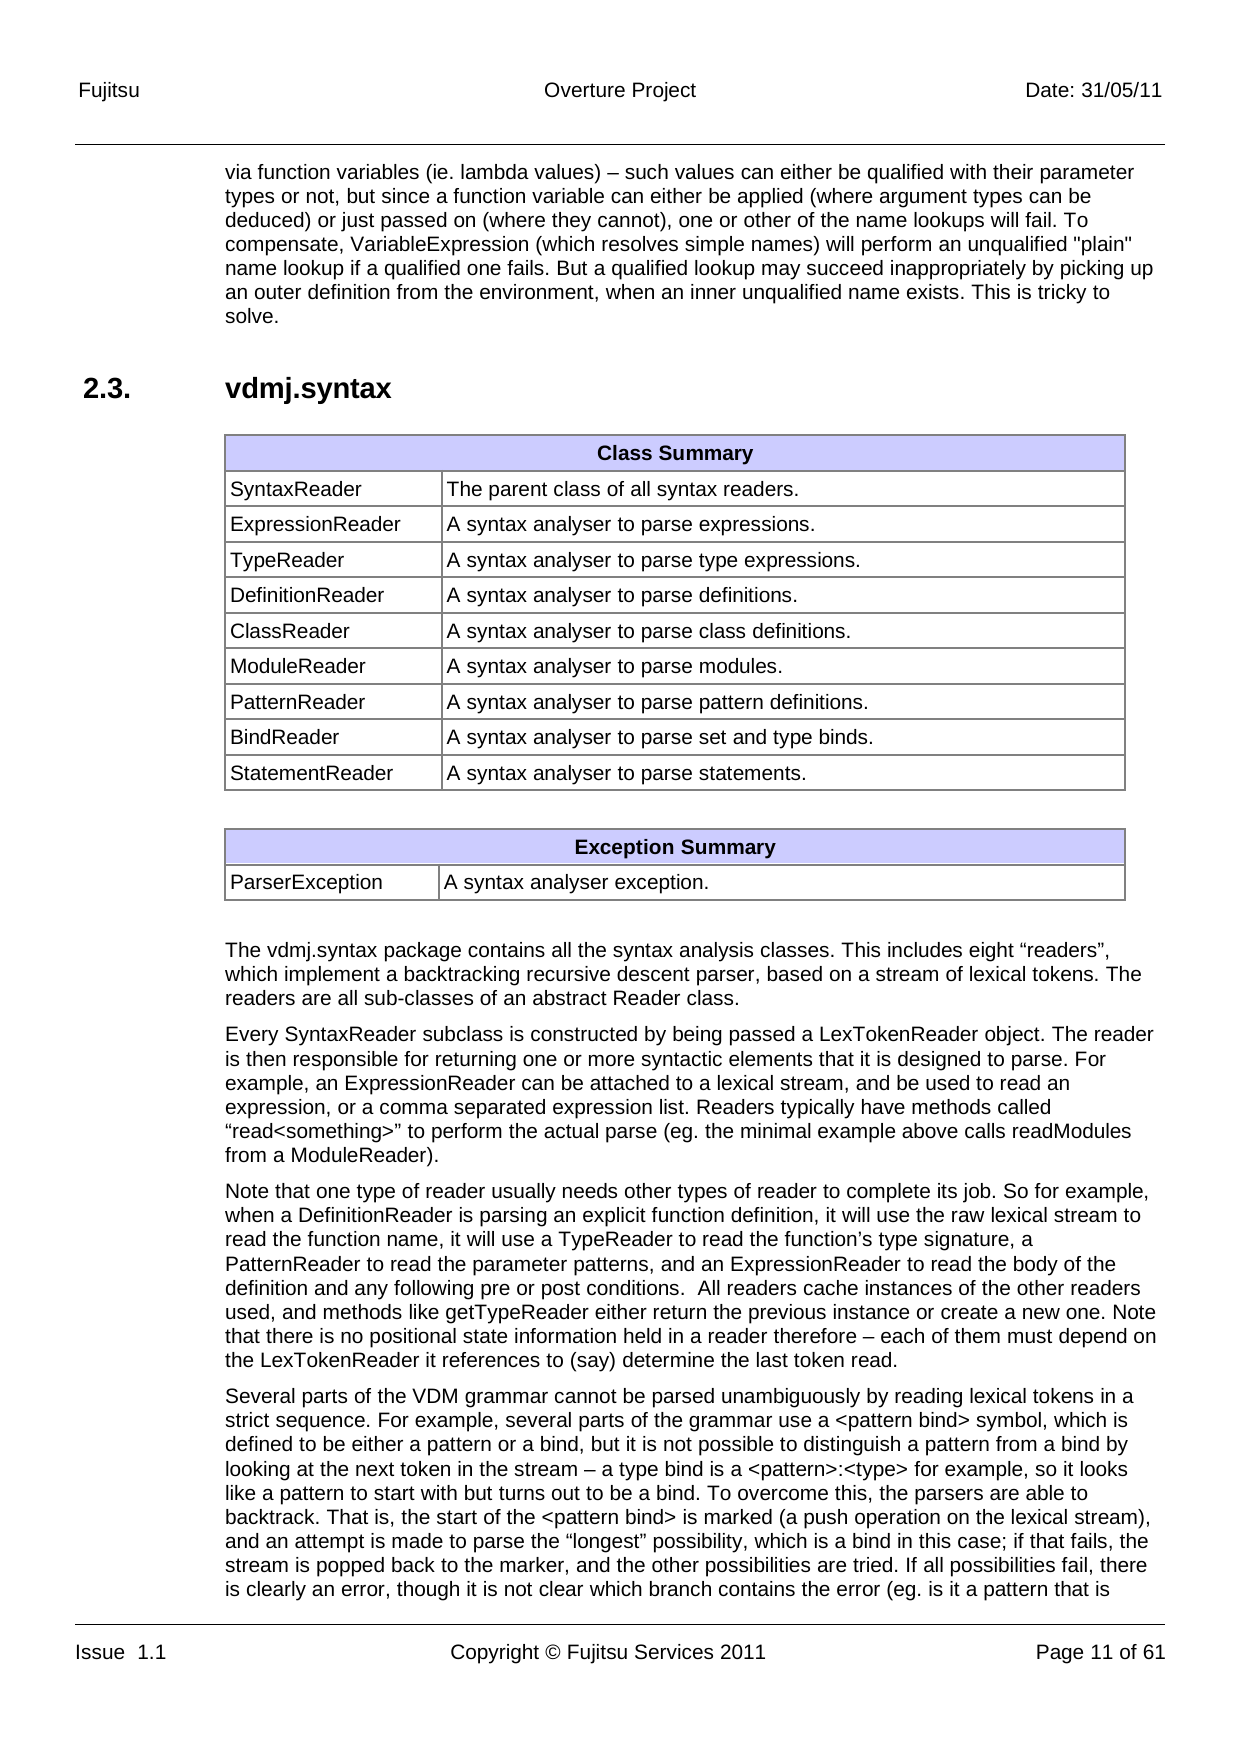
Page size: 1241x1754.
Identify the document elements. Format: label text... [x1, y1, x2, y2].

table_cell ClassReader [226, 614, 441, 647]
table_cell A syntax analyser to parse pattern definitions. [443, 685, 1124, 718]
table_cell PatternReader [226, 685, 441, 718]
table_cell A syntax analyser to parse class definitions. [443, 614, 1124, 647]
table_cell A syntax analyser to parse set and type binds. [443, 720, 1124, 754]
table_cell ModuleReader [226, 649, 441, 683]
subtitle vdmj.syntax [75, 371, 1165, 404]
table_header Exception Summary [226, 830, 1124, 863]
table_cell SyntaxReader [226, 472, 441, 505]
text Every SyntaxReader subclass is constructed by being passed a LexTokenReader object. The reader is then responsible for returning one or more syntactic elements that it is designed to parse. For example, an ExpressionReader can be attached to a lexical stream, and be used to read an expression, or a comma separated expression list. Readers typically have methods called “read<something>” to perform the actual parse (eg. the minimal example above calls readModules from a ModuleReader). [225, 1022, 1165, 1167]
table_header Class Summary [226, 436, 1124, 470]
table_cell A syntax analyser to parse statements. [443, 756, 1124, 789]
table_cell A syntax analyser exception. [440, 866, 1124, 899]
text The vdmj.syntax package contains all the syntax analysis classes. This includes eight “readers”, which implement a backtracking recursive descent parser, based on a stream of lexical tokens. The readers are all sub-classes of an abstract Reader class. [225, 938, 1165, 1010]
table_cell BindReader [226, 720, 441, 754]
table_cell A syntax analyser to parse modules. [443, 649, 1124, 683]
text via function variables (ie. lambda values) – such values can either be qualified with their parameter types or not, but since a function variable can either be applied (where argument types can be deduced) or just passed on (where they cannot), one or other of the name lookups will fail. To compensate, VariableExpression (which resolves simple names) will perform an unqualified "plain" name lookup if a qualified one fails. But a qualified lookup may succeed inappropriately by picking up an outer definition from the environment, when an inner unqualified name exists. This is tricky to solve. [225, 160, 1165, 328]
table_cell ExpressionReader [226, 507, 441, 541]
table_cell DefinitionReader [226, 578, 441, 612]
table_cell StatementReader [226, 756, 441, 789]
table_cell A syntax analyser to parse type expressions. [443, 543, 1124, 576]
table_cell A syntax analyser to parse expressions. [443, 507, 1124, 541]
table_cell TypeReader [226, 543, 441, 576]
table_cell ParserException [226, 866, 438, 899]
text Note that one type of reader usually needs other types of reader to complete its job. So for example, when a DefinitionReader is parsing an explicit function definition, it will use the raw lexical stream to read the function name, it will use a TypeReader to read the function’s type signature, a PatternReader to read the parameter patterns, and an ExpressionReader to read the body of the definition and any following pre or post conditions. All readers cache instances of the other readers used, and methods like getTypeReader either return the previous instance or create a new one. Note that there is no positional state information held in a reader therefore – each of them must depend on the LexTokenReader it references to (say) determine the last token read. [225, 1179, 1165, 1372]
table_cell The parent class of all syntax readers. [443, 472, 1124, 505]
text Several parts of the VDM grammar cannot be parsed unambiguously by reading lexical tokens in a strict sequence. For example, several parts of the grammar use a <pattern bind> symbol, which is defined to be either a pattern or a bind, but it is not possible to distinguish a pattern from a bind by looking at the next token in the stream – a type bind is a <pattern>:<type> for example, so it looks like a pattern to start with but turns out to be a bind. To overcome this, the parsers are able to backtrack. That is, the start of the <pattern bind> is marked (a push operation on the lexical stream), and an attempt is made to parse the “longest” possibility, which is a bind in this case; if that fails, the stream is popped back to the marker, and the other possibilities are tried. If all possibilities fail, there is clearly an error, though it is not clear which branch contains the error (eg. is it a pattern that is [225, 1384, 1165, 1601]
table_cell A syntax analyser to parse definitions. [443, 578, 1124, 612]
